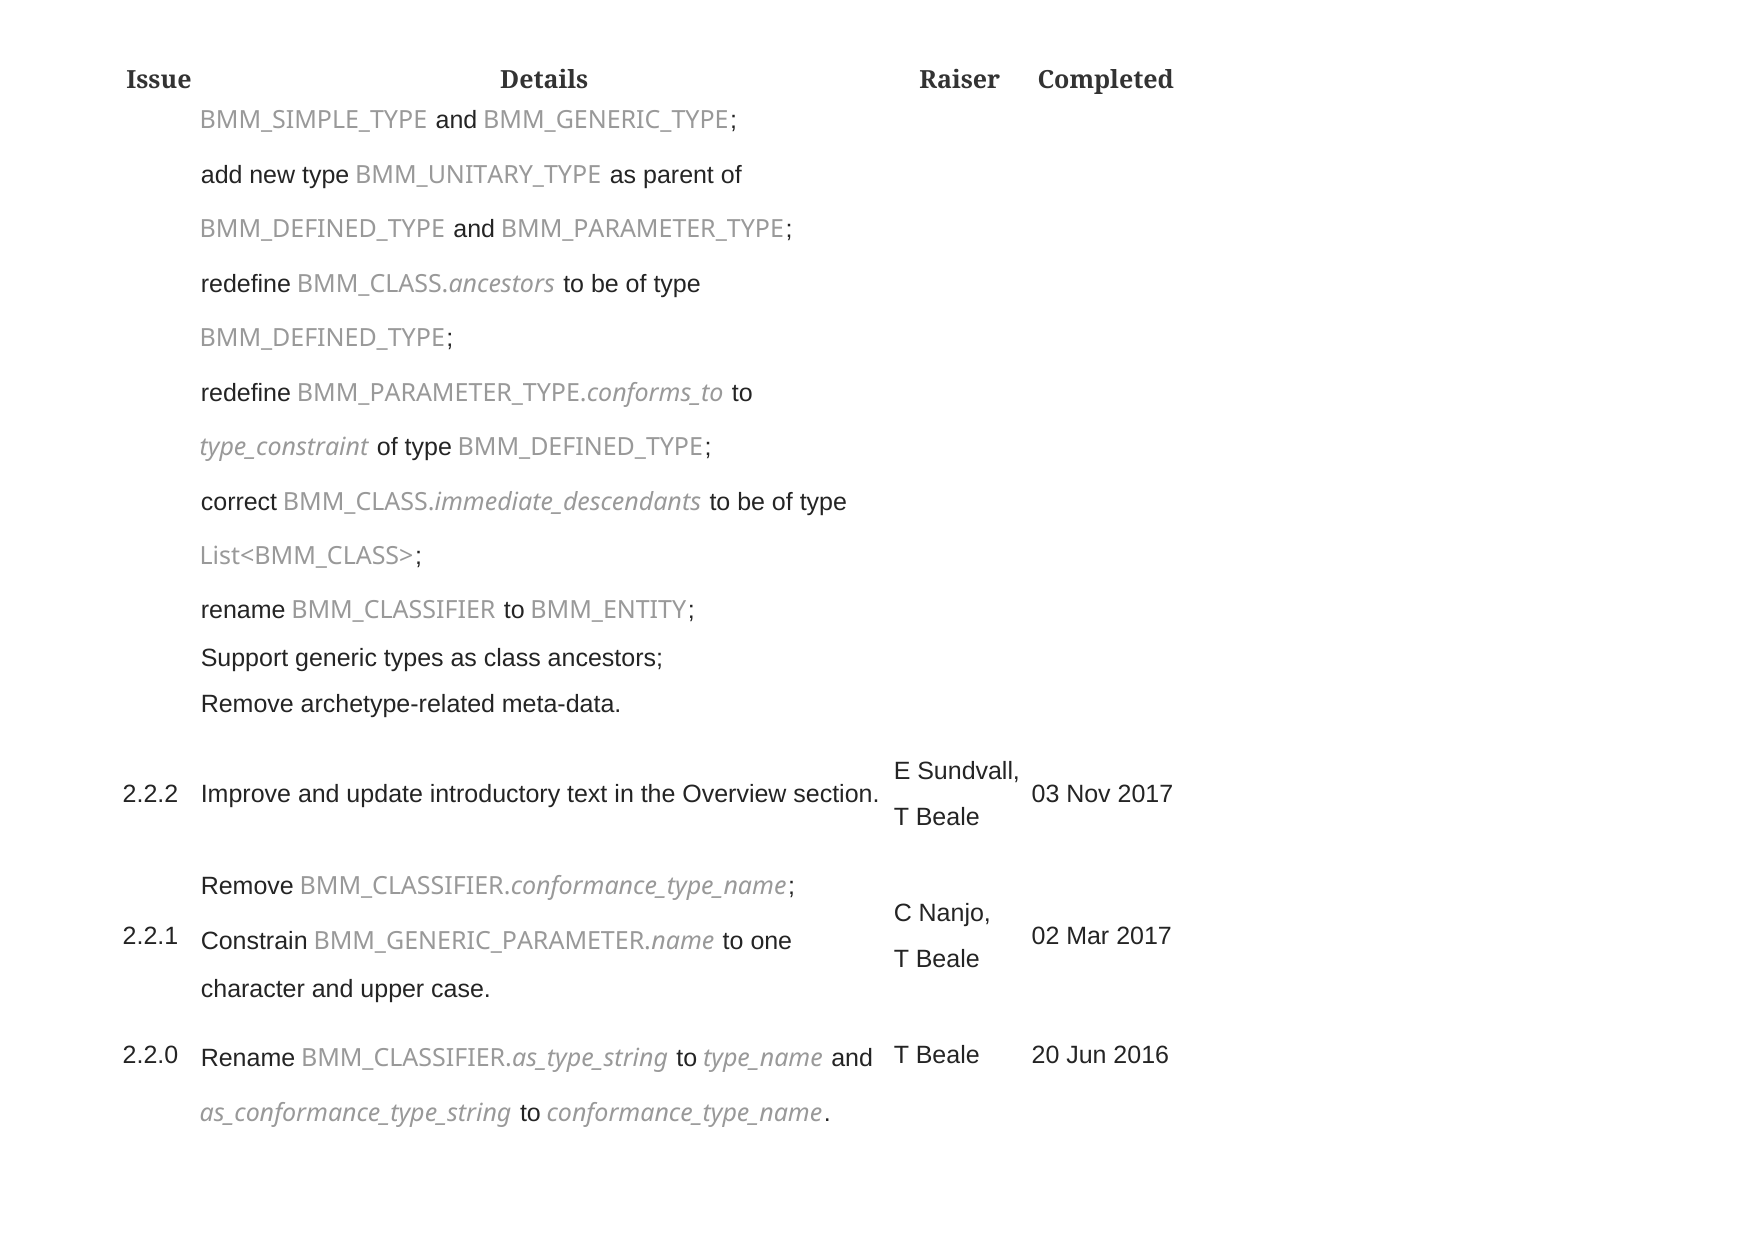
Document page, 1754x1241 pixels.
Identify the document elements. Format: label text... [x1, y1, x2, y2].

table_cell Remove BMM_CLASSIFIER.conformance_type_name; Constrain BMM_GENERIC_PARAMETER.name to one character and upper case. [196, 865, 889, 1037]
table_cell Improve and update introductory text in the Overview section. [196, 753, 889, 865]
table_cell 02 Mar 2017 [1027, 865, 1181, 1037]
table_cell C Nanjo, T Beale [889, 865, 1027, 1037]
table_cell 20 Jun 2016 [1027, 1037, 1181, 1132]
table_header Details [196, 59, 889, 99]
table_cell Rename BMM_CLASSIFIER.as_type_string to type_name and as_conformance_type_string to conformance_type_name. [196, 1037, 889, 1132]
table_cell [1027, 99, 1181, 753]
table_cell 2.2.0 [118, 1037, 196, 1132]
table_cell T Beale [889, 1037, 1027, 1132]
table_cell E Sundvall, T Beale [889, 753, 1027, 865]
table_cell 03 Nov 2017 [1027, 753, 1181, 865]
table_cell [889, 99, 1027, 753]
table_header Issue [118, 59, 196, 99]
table_header Completed [1027, 59, 1181, 99]
table_cell 2.2.1 [118, 865, 196, 1037]
table_cell [118, 99, 196, 753]
table_header Raiser [889, 59, 1027, 99]
table_cell 2.2.2 [118, 753, 196, 865]
table_cell BMM_SIMPLE_TYPE and BMM_GENERIC_TYPE; add new type BMM_UNITARY_TYPE as parent of BMM_DEFINED_TYPE and BMM_PARAMETER_TYPE; redefine BMM_CLASS.ancestors to be of type BMM_DEFINED_TYPE; redefine BMM_PARAMETER_TYPE.conforms_to to type_constraint of type BMM_DEFINED_TYPE; correct BMM_CLASS.immediate_descendants to be of type List<BMM_CLASS>; rename BMM_CLASSIFIER to BMM_ENTITY; Support generic types as class ancestors; Remove archetype-related meta-data. [196, 99, 889, 753]
